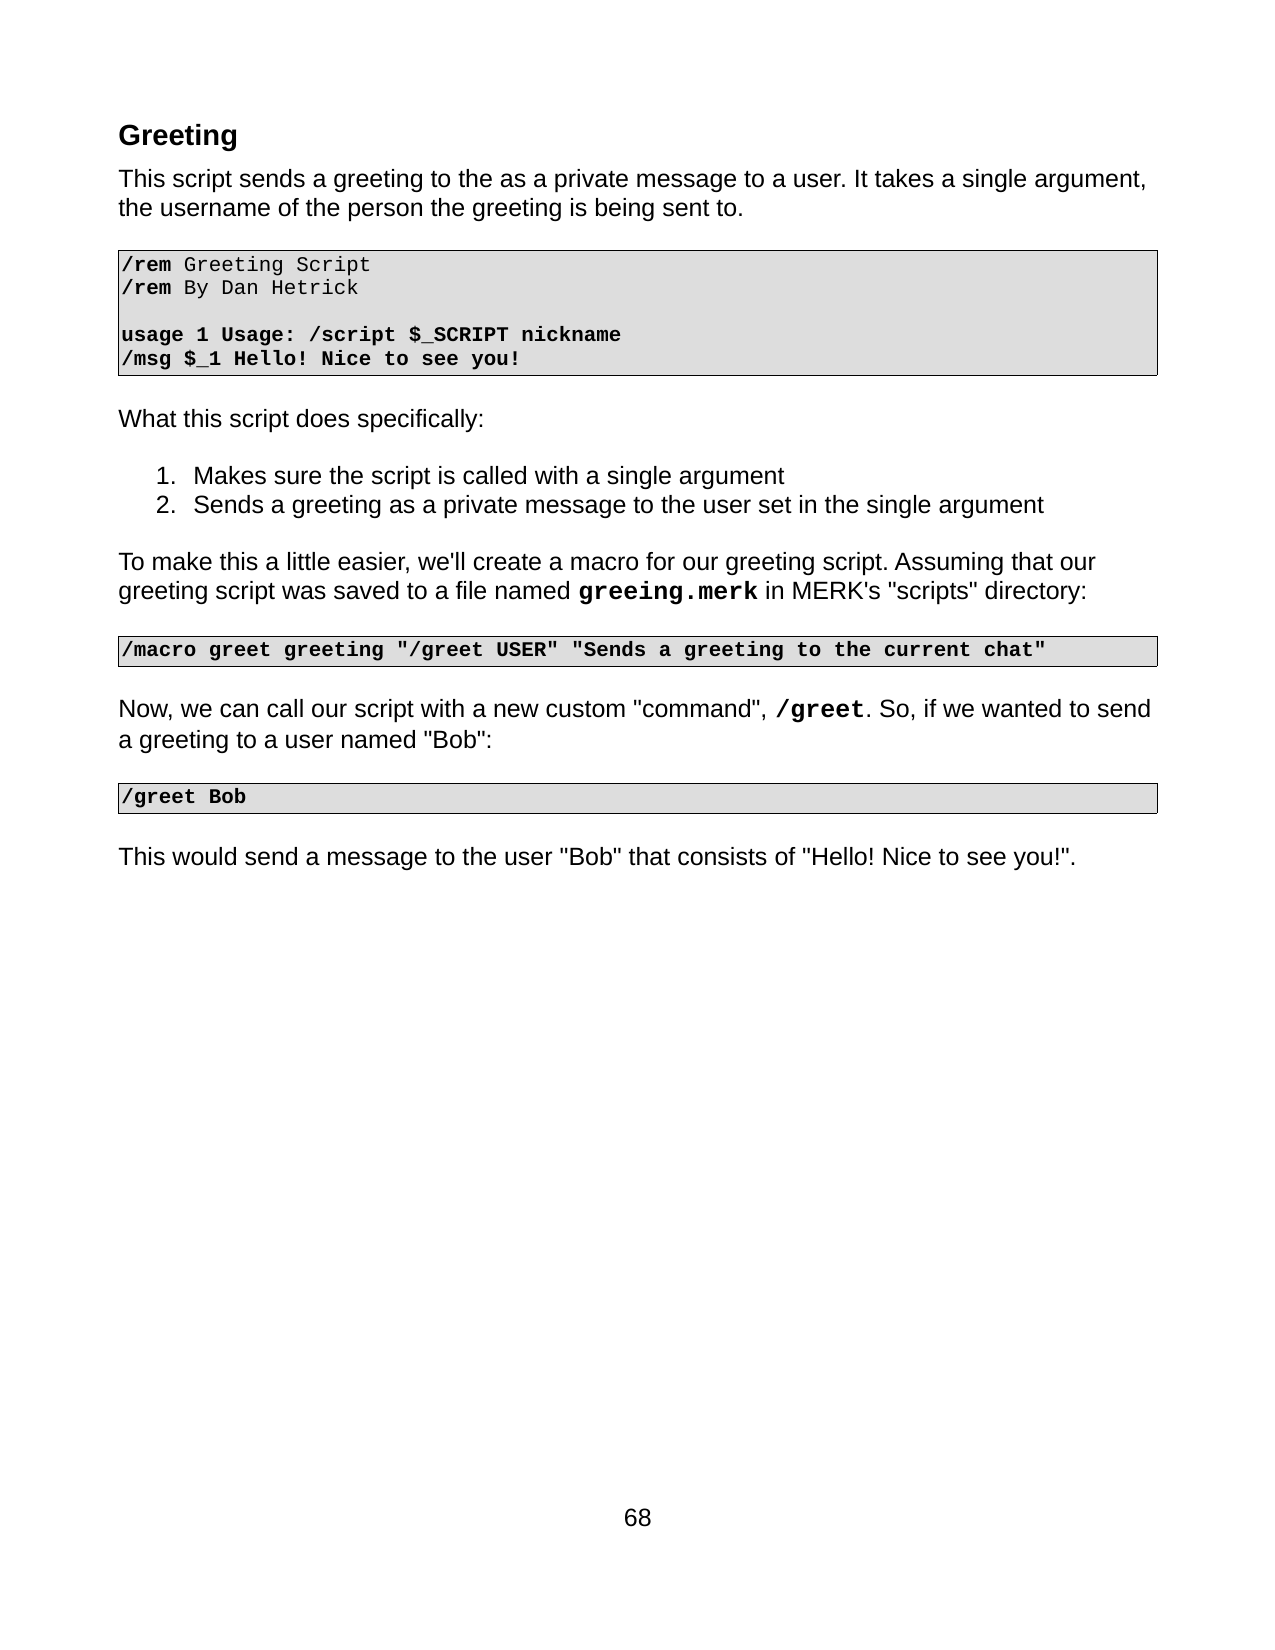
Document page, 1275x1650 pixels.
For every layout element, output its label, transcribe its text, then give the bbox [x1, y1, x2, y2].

text Now, we can call our script with a new custom "command", /greet. So, if we wanted to send a greeting to a user named "Bob": [118, 694, 1157, 754]
table_header /macro greet greeting "/greet USER" "Sends a greeting to the current chat" [119, 637, 1157, 666]
text This would send a message to the user "Bob" that consists of "Hello! Nice to see you!". [118, 842, 1157, 870]
list Sends a greeting as a private message to the user set in the single argument [156, 490, 1157, 519]
subtitle Greeting [118, 118, 1157, 152]
table_header /greet Bob [119, 784, 1157, 813]
text To make this a little easier, we'll create a macro for our greeting script. Assuming that our greeting script was saved to a file named greeing.merk in MERK's "scripts" directory: [118, 547, 1157, 607]
text This script sends a greeting to the as a private message to a user. It takes a single argument, the username of the person the greeting is being sent to. [118, 164, 1157, 222]
list Makes sure the script is called with a single argument [156, 461, 1157, 490]
table_header /rem Greeting Script /rem By Dan Hetrick usage 1 Usage: /script $_SCRIPT nickname /msg $_1 Hello! Nice to see you! [119, 251, 1157, 375]
text What this script does specifically: [118, 404, 1157, 432]
